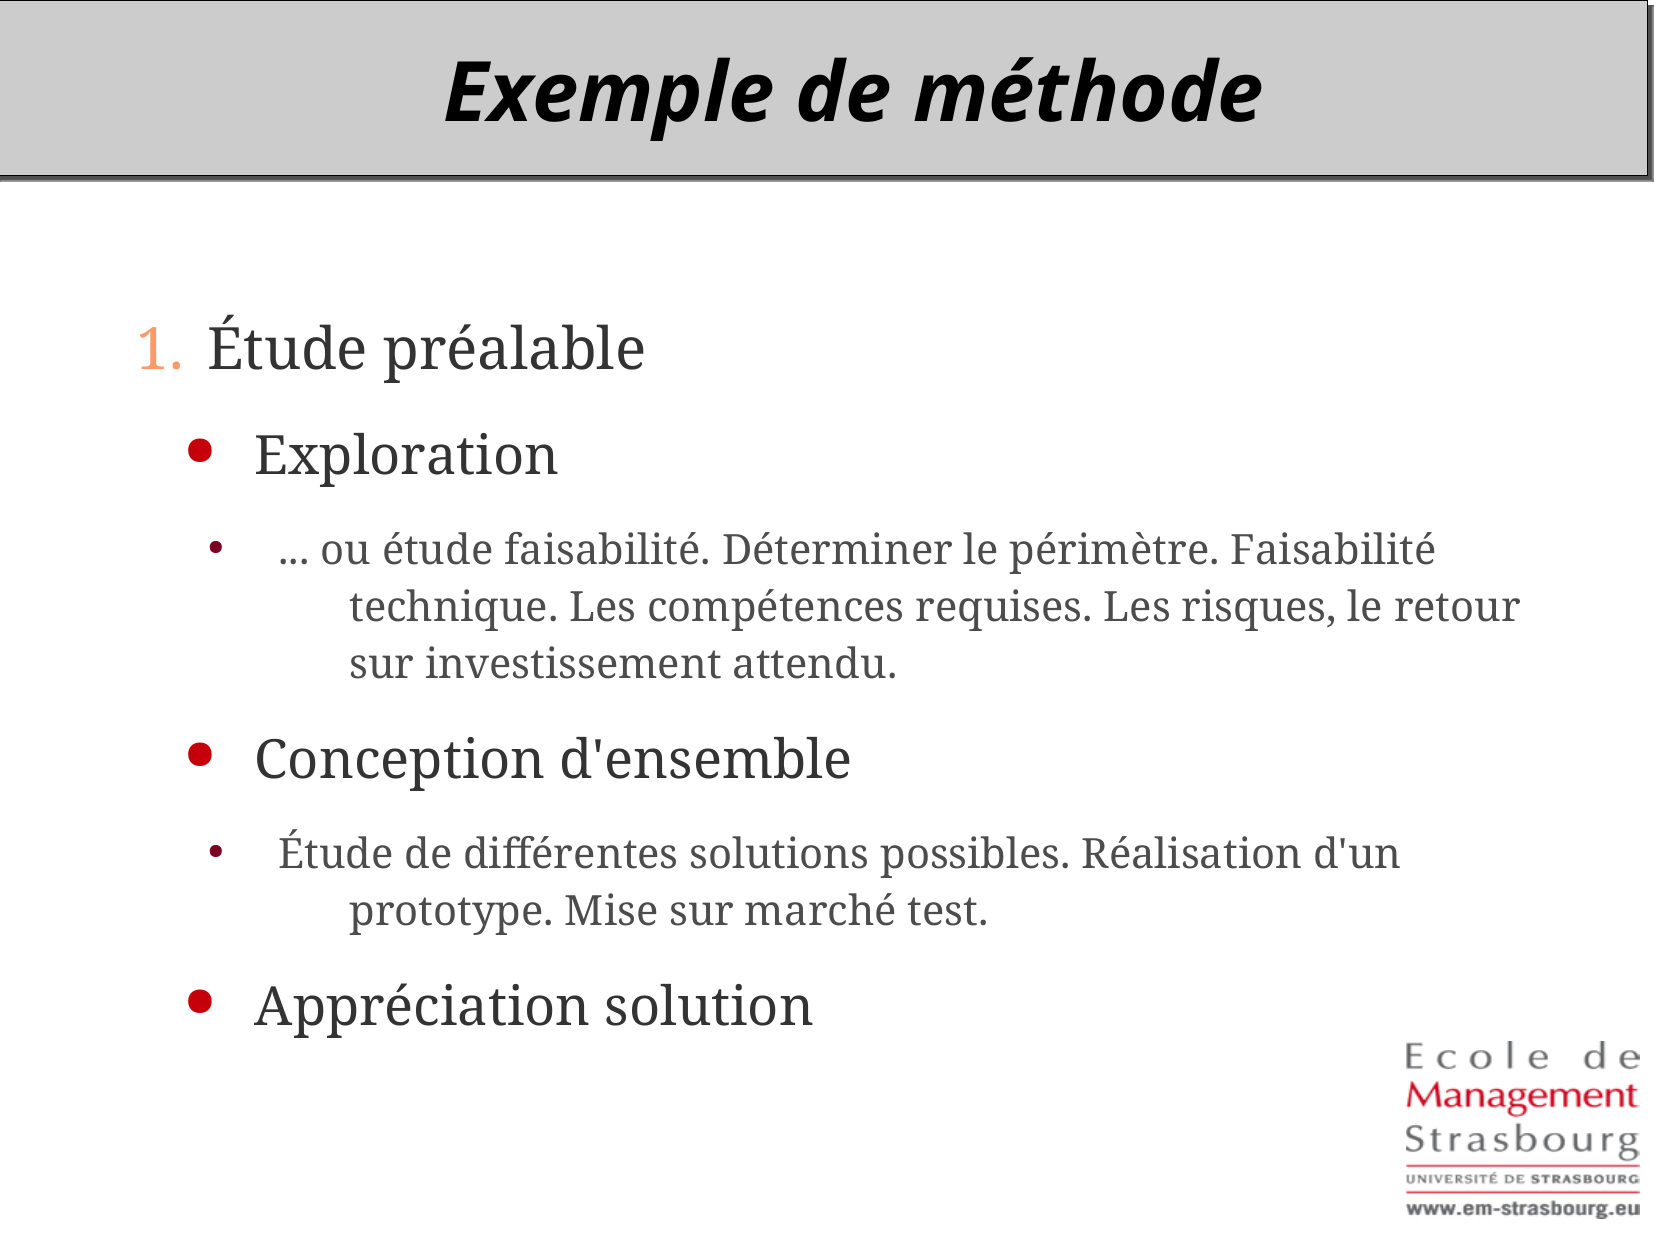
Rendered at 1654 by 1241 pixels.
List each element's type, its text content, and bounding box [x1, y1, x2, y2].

picture [1406, 1041, 1640, 1219]
title Exemple de méthode [147, 0, 1560, 178]
list Étude préalable Exploration ... ou étude faisabilité. Déterminer le périmètre. Faisabilité technique. Les compétences requises. Les risques, le retour sur investissement attendu. Conception d'ensemble Étude de différentes solutions possibles. Réalisation d'un prototype. Mise sur marché test. Appréciation solution [124, 307, 1576, 979]
